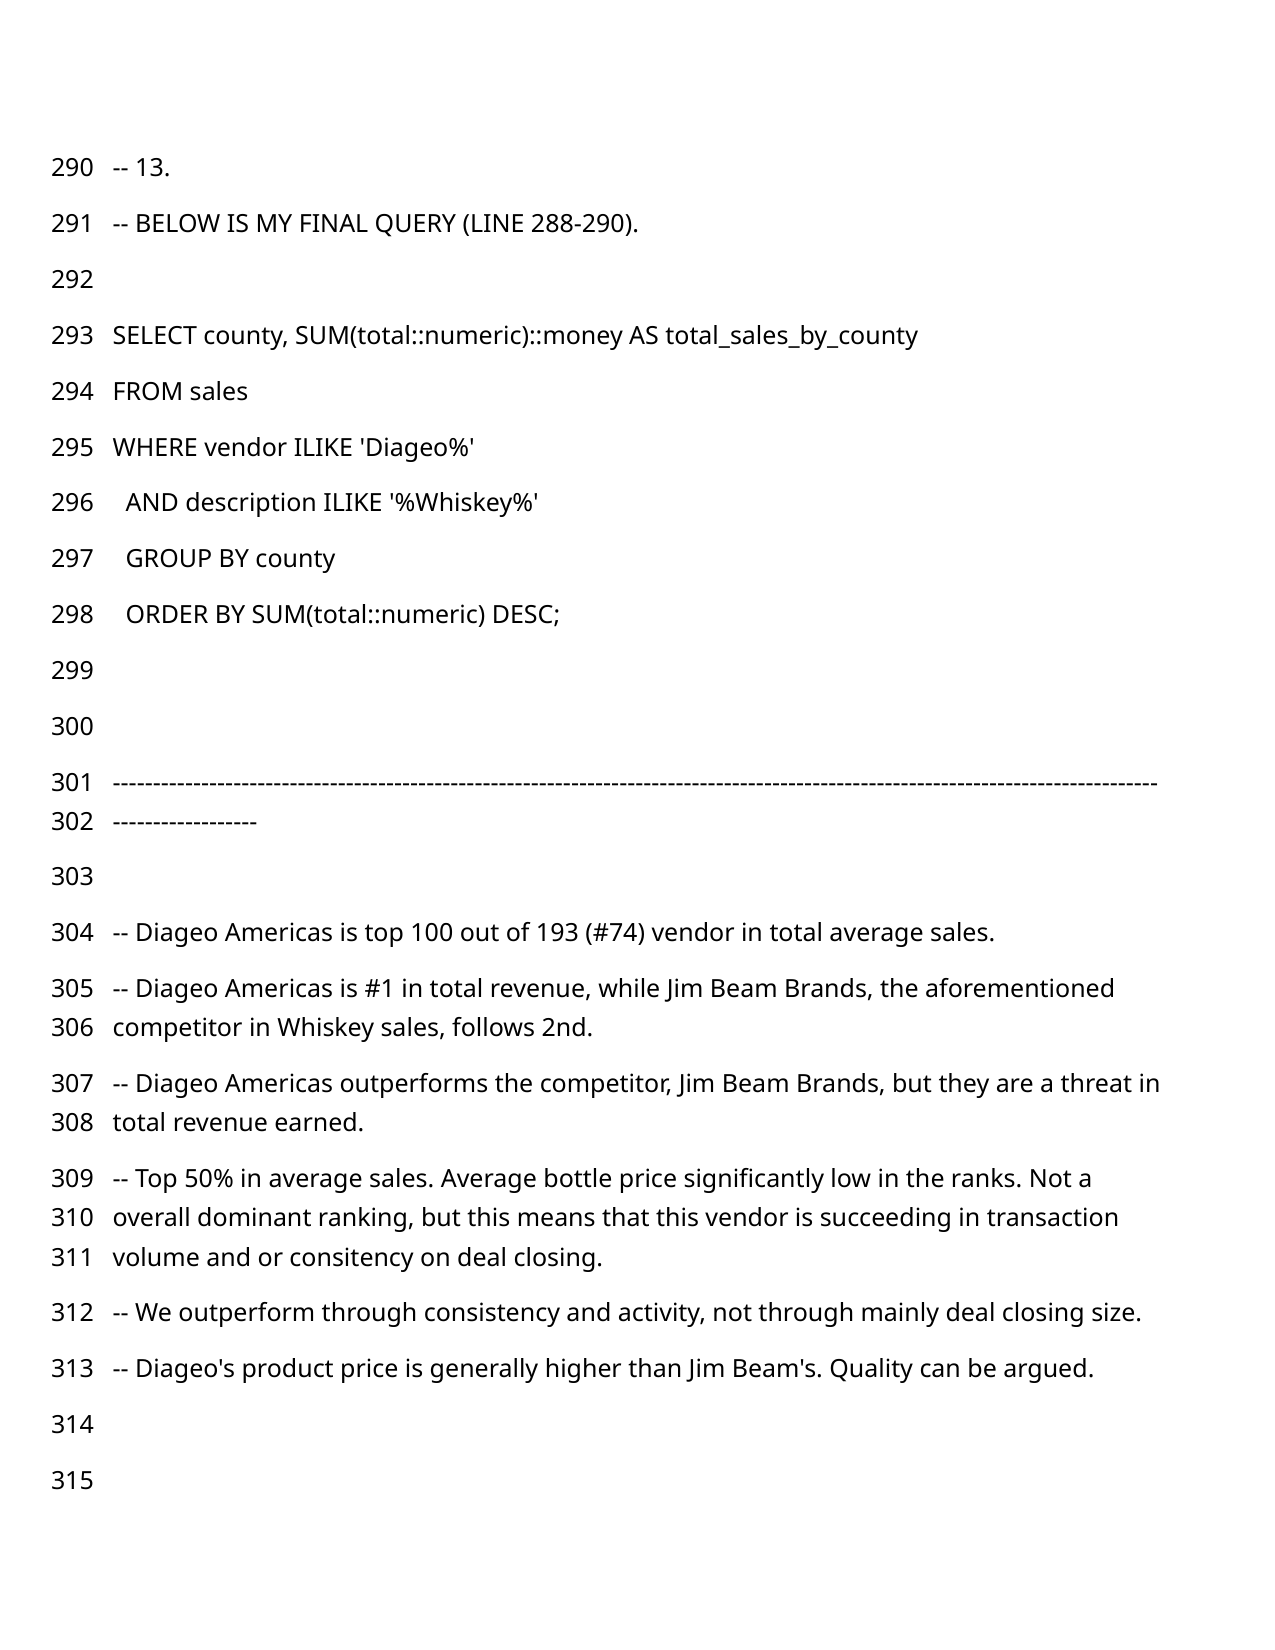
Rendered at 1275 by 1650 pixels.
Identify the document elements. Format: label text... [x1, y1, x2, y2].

text ORDER BY SUM(total::numeric) DESC; [112, 597, 1162, 631]
text -- 13. [112, 150, 1162, 184]
text -- Diageo's product price is generally higher than Jim Beam's. Quality can be argued. [112, 1351, 1162, 1385]
text GROUP BY county [112, 541, 1162, 575]
text -- Top 50% in average sales. Average bottle price significantly low in the ranks. Not a overall dominant ranking, but this means that this vendor is succeeding in transaction volume and or consitency on deal closing. [112, 1161, 1162, 1273]
text -- Diageo Americas is top 100 out of 193 (#74) vendor in total average sales. [112, 915, 1162, 949]
text FROM sales [112, 373, 1162, 407]
text AND description ILIKE '%Whiskey%' [112, 485, 1162, 519]
text -- Diageo Americas is #1 in total revenue, while Jim Beam Brands, the aforementioned competitor in Whiskey sales, follows 2nd. [112, 971, 1162, 1044]
text SELECT county, SUM(total::numeric)::money AS total_sales_by_county [112, 317, 1162, 352]
text -- We outperform through consistency and activity, not through mainly deal closing size. [112, 1295, 1162, 1329]
text ---------------------------------------------------------------------------------------------------------------------------------------------------- [112, 764, 1162, 837]
text -- Diageo Americas outperforms the competitor, Jim Beam Brands, but they are a threat in total revenue earned. [112, 1066, 1162, 1139]
text -- BELOW IS MY FINAL QUERY (LINE 288-290). [112, 206, 1162, 240]
text WHERE vendor ILIKE 'Diageo%' [112, 429, 1162, 463]
